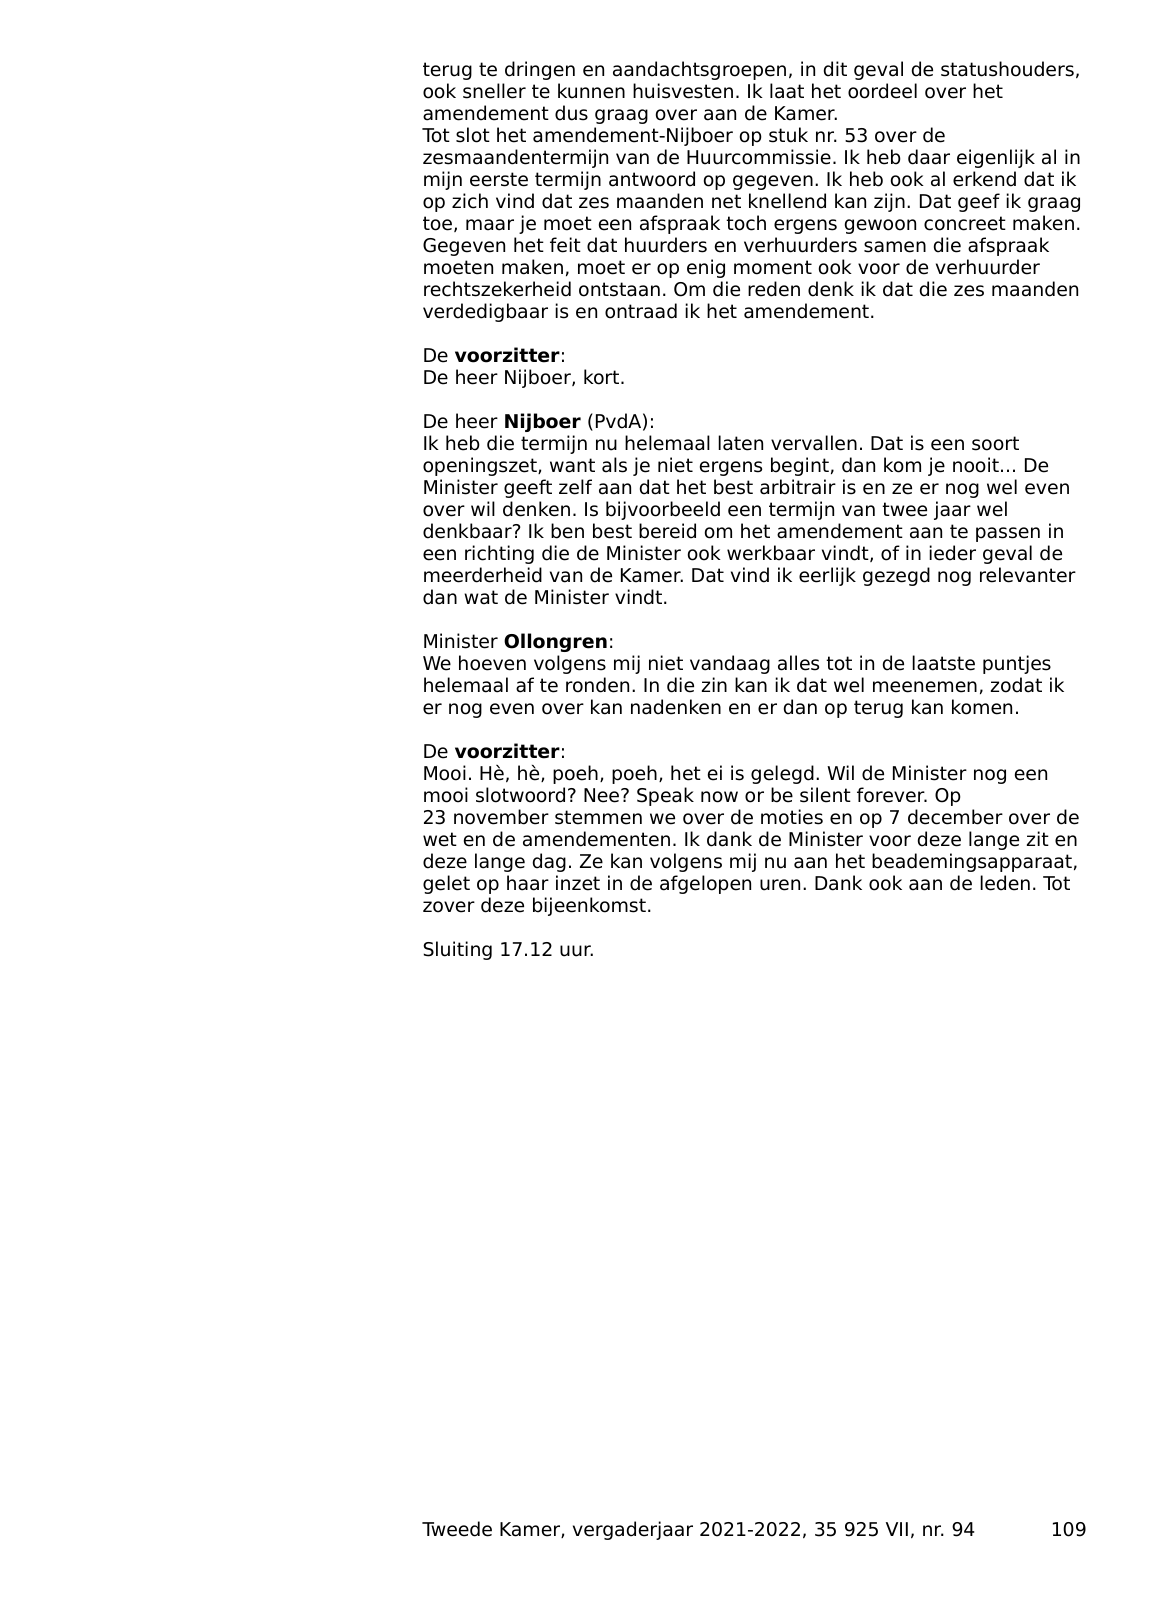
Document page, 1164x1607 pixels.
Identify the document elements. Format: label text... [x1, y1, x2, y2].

text Ik heb die termijn nu helemaal laten vervallen. Dat is een soort openingszet, want als je niet ergens begint, dan kom je nooit... De Minister geeft zelf aan dat het best arbitrair is en ze er nog wel even over wil denken. Is bijvoorbeeld een termijn van twee jaar wel denkbaar? Ik ben best bereid om het amendement aan te passen in een richting die de Minister ook werkbaar vindt, of in ieder geval de meerderheid van de Kamer. Dat vind ik eerlijk gezegd nog relevanter dan wat de Minister vindt. [422, 433, 1087, 609]
text De heer Nijboer (PvdA): [422, 411, 1087, 433]
text De voorzitter: [422, 345, 1087, 367]
text De voorzitter: [422, 741, 1087, 763]
text terug te dringen en aandachtsgroepen, in dit geval de statushouders, ook sneller te kunnen huisvesten. Ik laat het oordeel over het amendement dus graag over aan de Kamer. [422, 59, 1087, 125]
text Tot slot het amendement-Nijboer op stuk nr. 53 over de zesmaandentermijn van de Huurcommissie. Ik heb daar eigenlijk al in mijn eerste termijn antwoord op gegeven. Ik heb ook al erkend dat ik op zich vind dat zes maanden net knellend kan zijn. Dat geef ik graag toe, maar je moet een afspraak toch ergens gewoon concreet maken. Gegeven het feit dat huurders en verhuurders samen die afspraak moeten maken, moet er op enig moment ook voor de verhuurder rechtszekerheid ontstaan. Om die reden denk ik dat die zes maanden verdedigbaar is en ontraad ik het amendement. [422, 125, 1087, 323]
text Mooi. Hè, hè, poeh, poeh, het ei is gelegd. Wil de Minister nog een mooi slotwoord? Nee? Speak now or be silent forever. Op 23 november stemmen we over de moties en op 7 december over de wet en de amendementen. Ik dank de Minister voor deze lange zit en deze lange dag. Ze kan volgens mij nu aan het beademingsapparaat, gelet op haar inzet in de afgelopen uren. Dank ook aan de leden. Tot zover deze bijeenkomst. [422, 763, 1087, 917]
text Sluiting 17.12 uur. [422, 939, 1087, 961]
text De heer Nijboer, kort. [422, 367, 1087, 389]
text We hoeven volgens mij niet vandaag alles tot in de laatste puntjes helemaal af te ronden. In die zin kan ik dat wel meenemen, zodat ik er nog even over kan nadenken en er dan op terug kan komen. [422, 653, 1087, 719]
text Minister Ollongren: [422, 631, 1087, 653]
